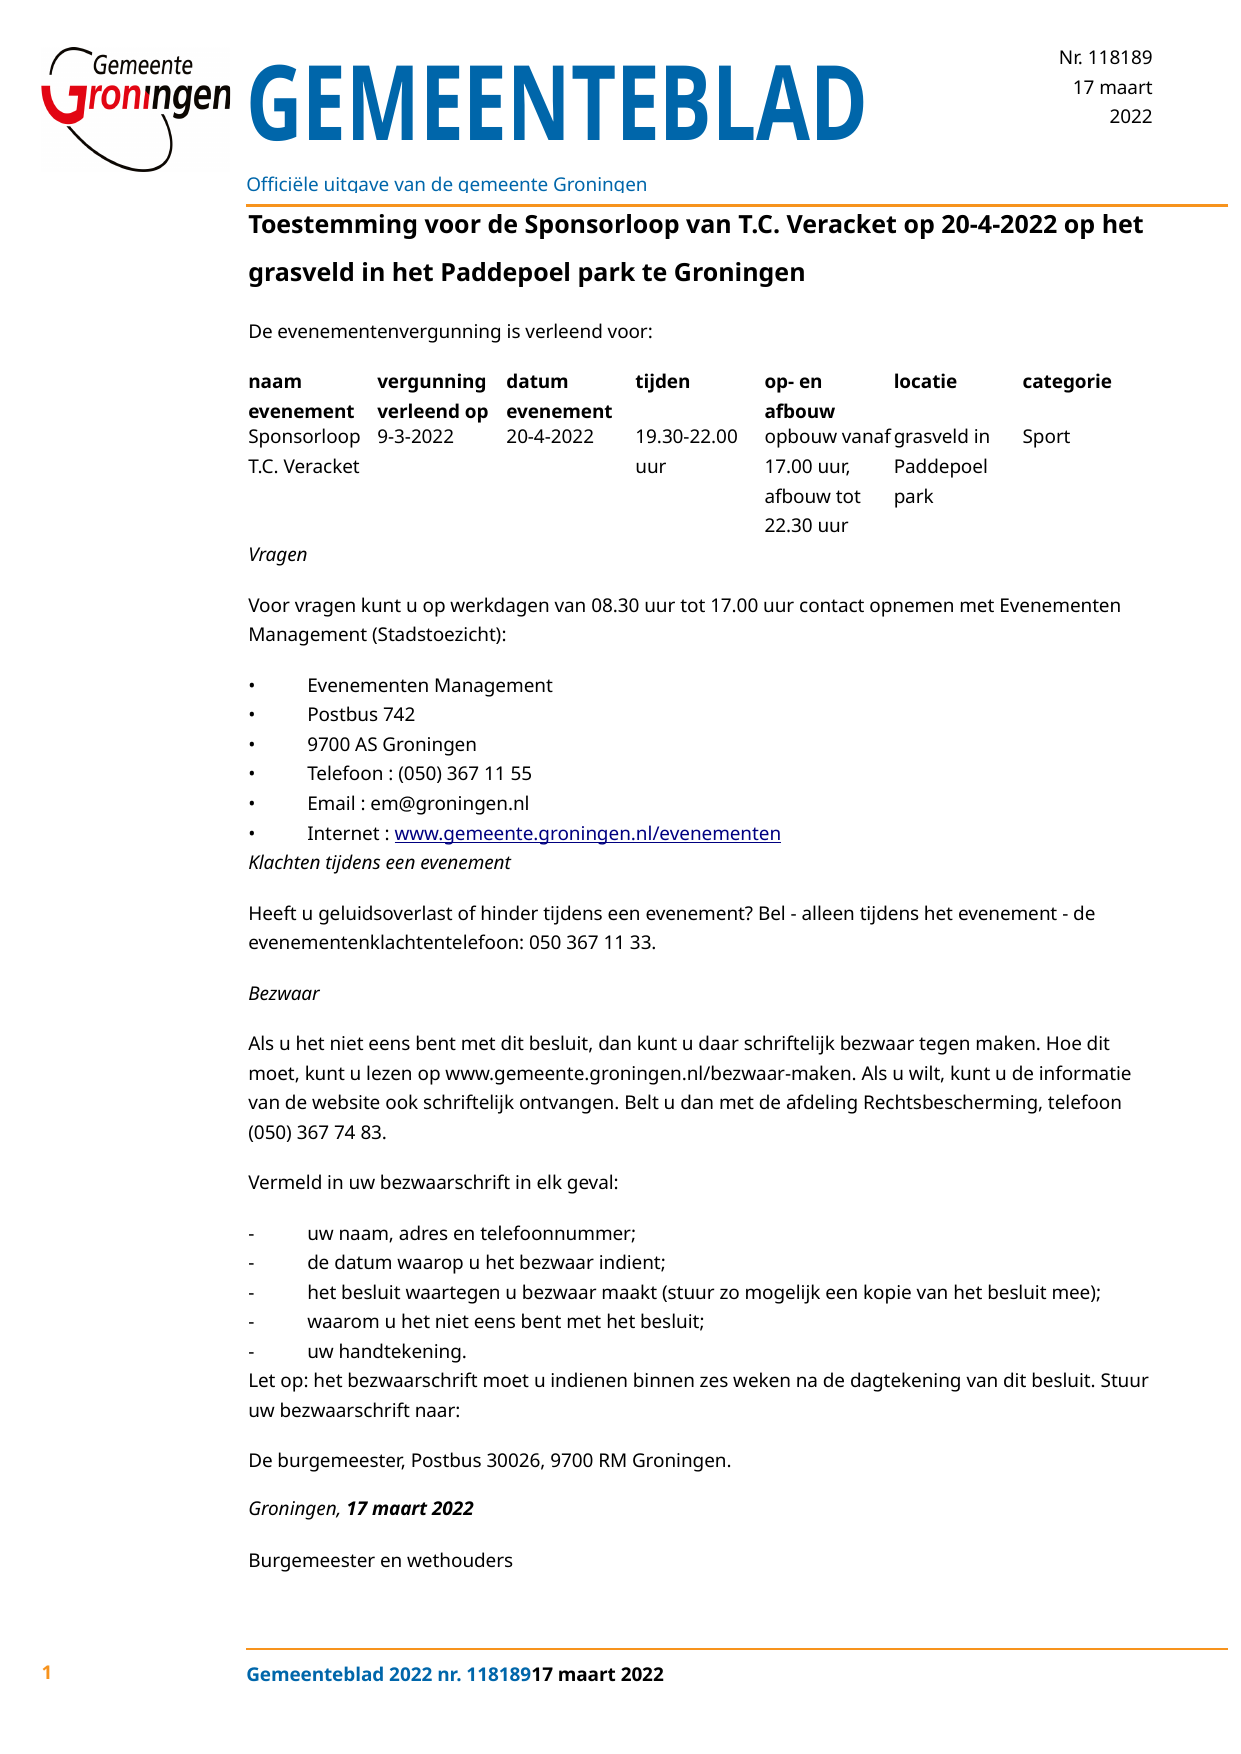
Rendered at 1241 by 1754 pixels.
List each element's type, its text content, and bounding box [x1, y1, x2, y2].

list Evenementen Management [248, 672, 1152, 698]
text Vermeld in uw bezwaarschrift in elk geval: [248, 1169, 1152, 1195]
text Groningen, 17 maart 2022 [248, 1496, 1152, 1521]
text Heeft u geluidsoverlast of hinder tijdens een evenement? Bel - alleen tijdens het evenement - de evenementenklachtentelefoon: 050 367 11 33. [248, 900, 1152, 955]
text Vragen [248, 541, 1152, 567]
table_header tijden [635, 369, 764, 424]
list Telefoon : (050) 367 11 55 [248, 761, 1152, 786]
table_cell 9-3-2022 [377, 424, 506, 538]
text Let op: het bezwaarschrift moet u indienen binnen zes weken na de dagtekening van dit besluit. Stuur uw bezwaarschrift naar: [248, 1368, 1152, 1423]
table_cell 19.30-22.00 uur [635, 424, 764, 538]
table_cell 20-4-2022 [506, 424, 635, 538]
text De evenementenvergunning is verleend voor: [248, 318, 1152, 344]
list Internet : www.gemeente.groningen.nl/evenementen [248, 820, 1152, 846]
text Voor vragen kunt u op werkdagen van 08.30 uur tot 17.00 uur contact opnemen met Evenementen Management (Stadstoezicht): [248, 592, 1152, 647]
table_header op- en afbouw [764, 369, 893, 424]
list uw handtekening. [248, 1338, 1152, 1364]
list uw naam, adres en telefoonnummer; [248, 1220, 1152, 1246]
text Bezwaar [248, 980, 1152, 1006]
text Burgemeester en wethouders [248, 1547, 1152, 1573]
table_cell grasveld in Paddepoel park [894, 424, 1022, 538]
list de datum waarop u het bezwaar indient; [248, 1249, 1152, 1275]
list 9700 AS Groningen [248, 731, 1152, 757]
list Email : em@groningen.nl [248, 790, 1152, 816]
text Klachten tijdens een evenement [248, 849, 1152, 875]
table_header naam evenement [248, 369, 377, 424]
list Postbus 742 [248, 701, 1152, 727]
picture [41, 47, 231, 172]
table_header categorie [1023, 369, 1152, 424]
table_header datum evenement [506, 369, 635, 424]
table_header vergunning verleend op [377, 369, 506, 424]
table_cell opbouw vanaf 17.00 uur, afbouw tot 22.30 uur [764, 424, 893, 538]
text De burgemeester, Postbus 30026, 9700 RM Groningen. [248, 1448, 1152, 1473]
text Als u het niet eens bent met dit besluit, dan kunt u daar schriftelijk bezwaar tegen maken. Hoe dit moet, kunt u lezen op www.gemeente.groningen.nl/bezwaar-maken. Als u wilt, kunt u de informatie van de website ook schriftelijk ontvangen. Belt u dan met de afdeling Rechtsbescherming, telefoon (050) 367 74 83. [248, 1030, 1152, 1145]
text Toestemming voor de Sponsorloop van T.C. Veracket op 20-4-2022 op het grasveld in het Paddepoel park te Groningen [248, 207, 1152, 288]
list waarom u het niet eens bent met het besluit; [248, 1308, 1152, 1334]
list het besluit waartegen u bezwaar maakt (stuur zo mogelijk een kopie van het besluit mee); [248, 1279, 1152, 1305]
table_header locatie [894, 369, 1022, 424]
table_cell Sponsorloop T.C. Veracket [248, 424, 377, 538]
table_cell Sport [1023, 424, 1152, 538]
